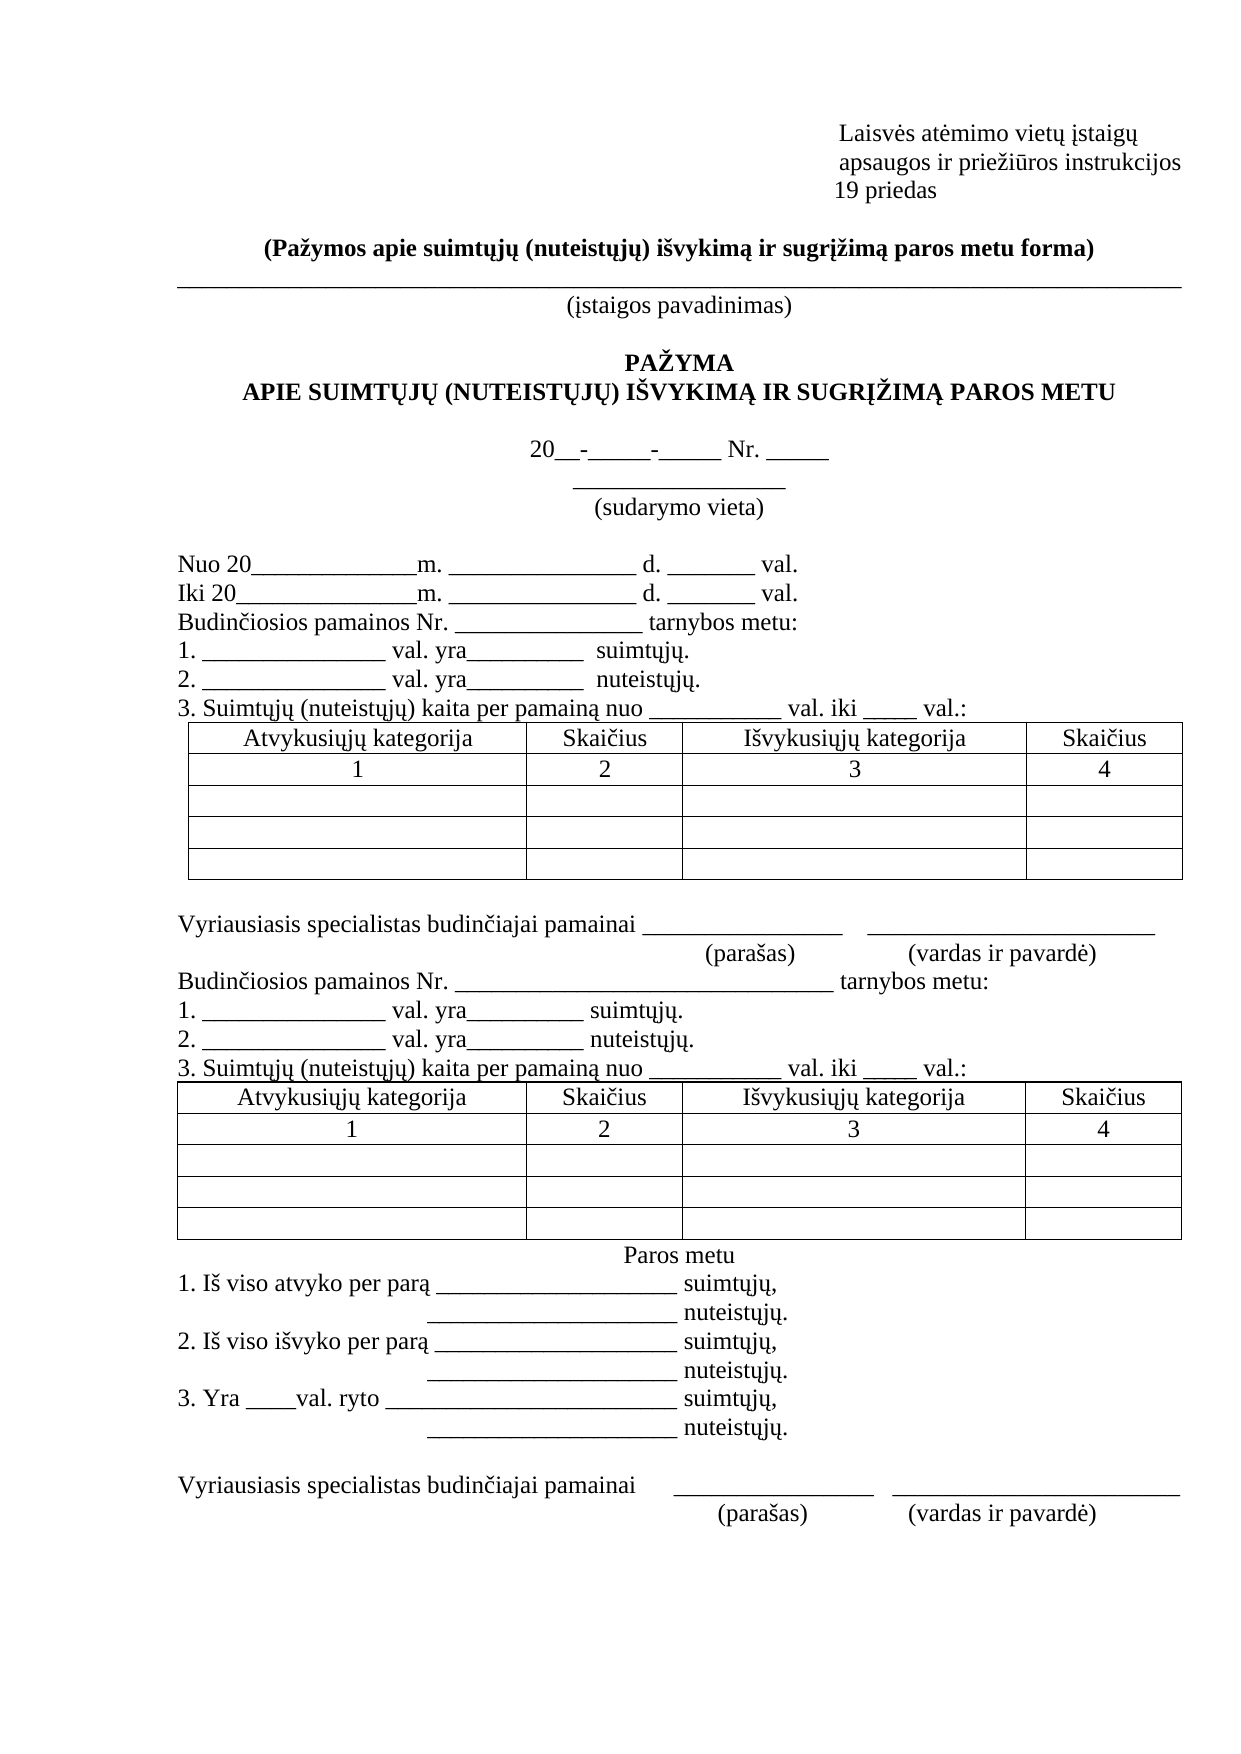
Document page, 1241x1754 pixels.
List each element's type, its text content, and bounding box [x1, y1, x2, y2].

table_cell [683, 1177, 1025, 1207]
table_cell [683, 1145, 1025, 1176]
table_cell [189, 786, 526, 816]
table_header Skaičius [1027, 723, 1182, 753]
table_cell [527, 817, 682, 848]
table_header Skaičius [1026, 1083, 1181, 1113]
table_cell 1 [178, 1114, 526, 1144]
table_cell [683, 817, 1026, 848]
text 1. val. yra suimtųjų. [177, 995, 1181, 1024]
text Iki 20 m. _______________ d. _______ val. [177, 578, 1181, 607]
table_cell [1026, 1145, 1181, 1176]
table_header Atvykusiųjų kategorija [178, 1083, 526, 1113]
table_header Skaičius [527, 1083, 682, 1113]
table_cell [683, 1208, 1025, 1239]
table_header Išvykusiųjų kategorija [683, 1083, 1025, 1113]
text 20__-_____-_____ Nr. _____ [177, 434, 1181, 463]
table_cell 2 [527, 754, 682, 785]
text apsaugos ir priežiūros instrukcijos [177, 147, 1181, 176]
text Nuo 20 m. _______________ d. _______ val. [177, 549, 1181, 578]
table_cell [178, 1208, 526, 1239]
table_cell [178, 1177, 526, 1207]
table_cell [1026, 1177, 1181, 1207]
text nuteistųjų. [177, 1412, 1181, 1441]
text (Pažymos apie suimtųjų (nuteistųjų) išvykimą ir sugrįžimą paros metu forma) [177, 233, 1181, 262]
table_cell [527, 1208, 682, 1239]
text 3. Yra ____val. ryto suimtųjų, [177, 1383, 1181, 1412]
text Budinčiosios pamainos Nr. tarnybos metu: [177, 966, 1181, 995]
table_cell [683, 849, 1026, 879]
table_header Išvykusiųjų kategorija [683, 723, 1026, 753]
text 3. Suimtųjų (nuteistųjų) kaita per pamainą nuo val. iki val.: [177, 1053, 1181, 1081]
text 2. val. yra nuteistųjų. [177, 664, 1181, 693]
table_cell [527, 849, 682, 879]
table_cell 4 [1026, 1114, 1181, 1144]
text _________________ [177, 463, 1181, 492]
table_cell [1026, 1208, 1181, 1239]
text PAŽYMA [177, 348, 1181, 377]
text 1. Iš viso atvyko per parą suimtųjų, [177, 1268, 1181, 1297]
table_cell [1027, 786, 1182, 816]
text (įstaigos pavadinimas) [177, 291, 1181, 319]
text nuteistųjų. [177, 1297, 1181, 1326]
table_cell 2 [527, 1114, 682, 1144]
table_cell 3 [683, 1114, 1025, 1144]
table_cell [527, 1145, 682, 1176]
text Budinčiosios pamainos Nr. _______________ tarnybos metu: [177, 607, 1181, 636]
table_cell [178, 1145, 526, 1176]
text 2. Iš viso išvyko per parą suimtųjų, [177, 1326, 1181, 1355]
table_cell [527, 1177, 682, 1207]
text 1. val. yra suimtųjų. [177, 636, 1181, 664]
table_cell 4 [1027, 754, 1182, 785]
table_cell [527, 786, 682, 816]
table_cell 3 [683, 754, 1026, 785]
table_cell [683, 786, 1026, 816]
text 3. Suimtųjų (nuteistųjų) kaita per pamainą nuo val. iki val.: [177, 693, 1181, 722]
text Laisvės atėmimo vietų įstaigų [582, 118, 1181, 147]
text Vyriausiasis specialistas budinčiajai pamainai ________________ _______________________ [177, 1470, 1181, 1498]
text (sudarymo vieta) [177, 492, 1181, 521]
text Paros metu [177, 1240, 1181, 1268]
text Vyriausiasis specialistas budinčiajai pamainai ________________ _______________________ [177, 909, 1181, 938]
table_cell [1027, 849, 1182, 879]
text (parašas) (vardas ir pavardė) [177, 938, 1181, 966]
table_cell 1 [189, 754, 526, 785]
table_cell [1027, 817, 1182, 848]
table_header Skaičius [527, 723, 682, 753]
table_header Atvykusiųjų kategorija [189, 723, 526, 753]
text 19 priedas [582, 176, 1181, 204]
table_cell [189, 817, 526, 848]
text nuteistųjų. [177, 1355, 1181, 1383]
text (parašas) (vardas ir pavardė) [177, 1498, 1181, 1527]
table_cell [189, 849, 526, 879]
text APIE SUIMTŲJŲ (NUTEISTŲJŲ) IŠVYKIMĄ IR SUGRĮŽIMĄ PAROS METU [177, 377, 1181, 406]
text 2. val. yra nuteistųjų. [177, 1024, 1181, 1053]
